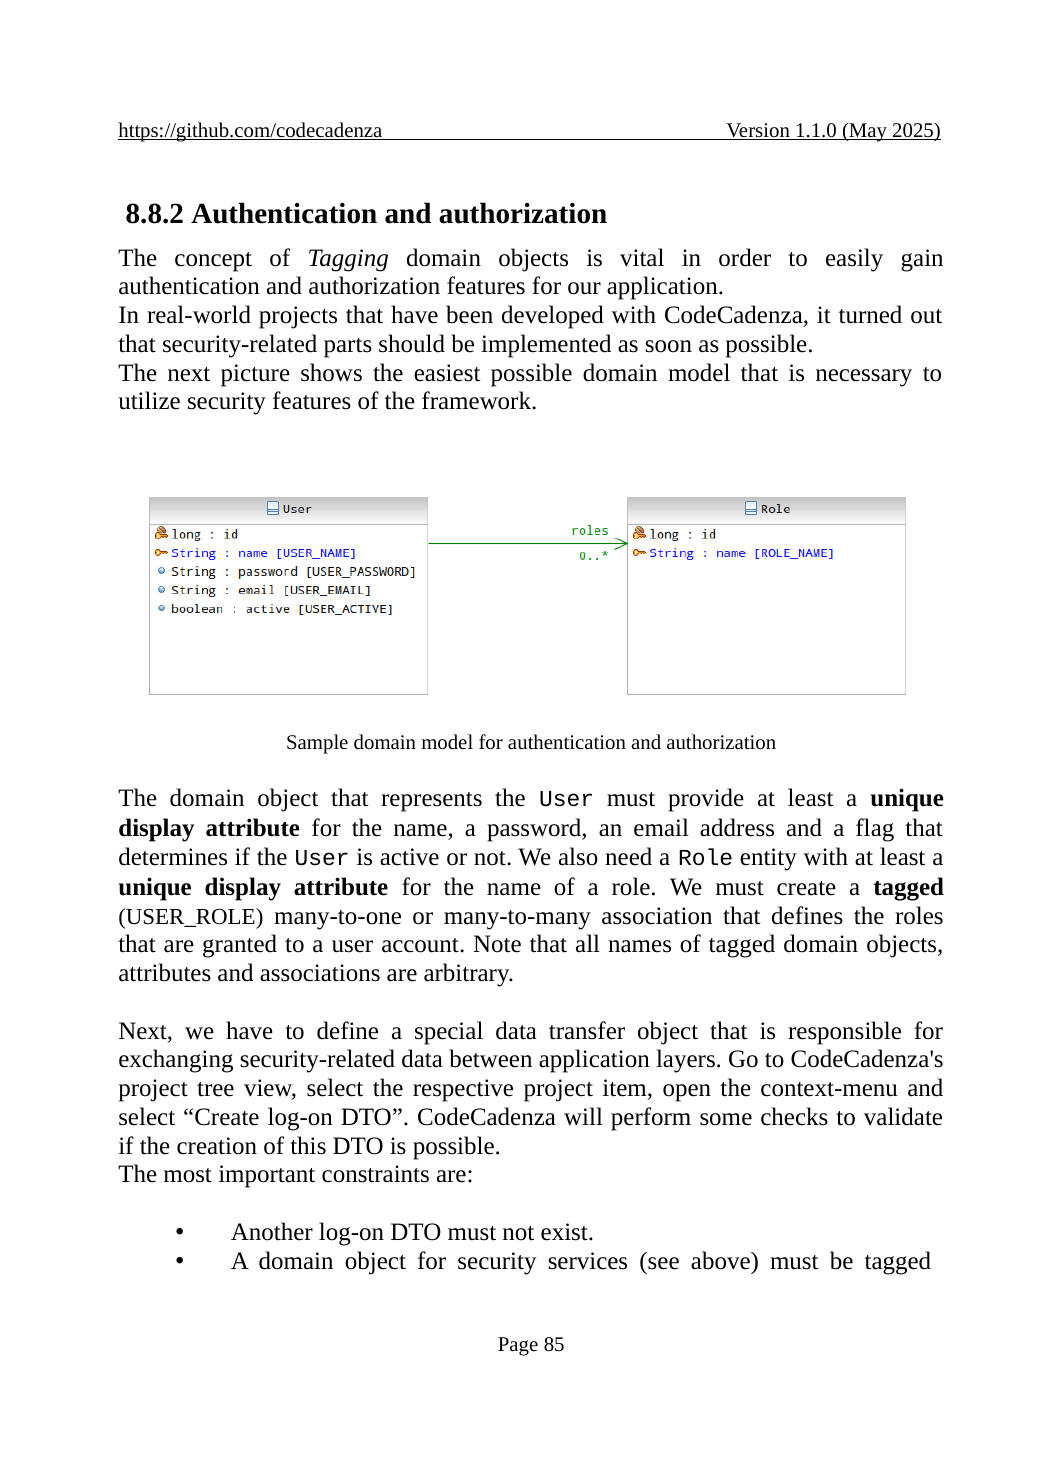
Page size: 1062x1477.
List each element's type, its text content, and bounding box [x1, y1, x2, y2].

text In real-world projects that have been developed with CodeCadenza, it turned out that security-related parts should be implemented as soon as possible. [118, 300, 944, 358]
list A domain object for security services (see above) must be tagged [175, 1246, 944, 1274]
list Another log-on DTO must not exist. [175, 1217, 944, 1246]
text The next picture shows the easiest possible domain model that is necessary to utilize security features of the framework. [118, 358, 944, 415]
picture [118, 456, 944, 731]
text The domain object that represents the User must provide at least a unique display attribute for the name, a password, an email address and a flag that determines if the User is active or not. We also need a Role entity with at least a unique display attribute for the name of a role. We must create a tagged (USER_ROLE) many-to-one or many-to-many association that defines the roles that are granted to a user account. Note that all names of tagged domain objects, attributes and associations are arbitrary. [118, 783, 944, 987]
text Sample domain model for authentication and authorization [118, 731, 944, 754]
subtitle Authentication and authorization [118, 197, 944, 230]
text The concept of Tagging domain objects is vital in order to easily gain authentication and authorization features for our application. [118, 243, 944, 300]
text The most important constraints are: [118, 1159, 944, 1188]
text Next, we have to define a special data transfer object that is responsible for exchanging security-related data between application layers. Go to CodeCadenza's project tree view, select the respective project item, open the context-menu and select “Create log-on DTO”. CodeCadenza will perform some checks to validate if the creation of this DTO is possible. [118, 1016, 944, 1159]
